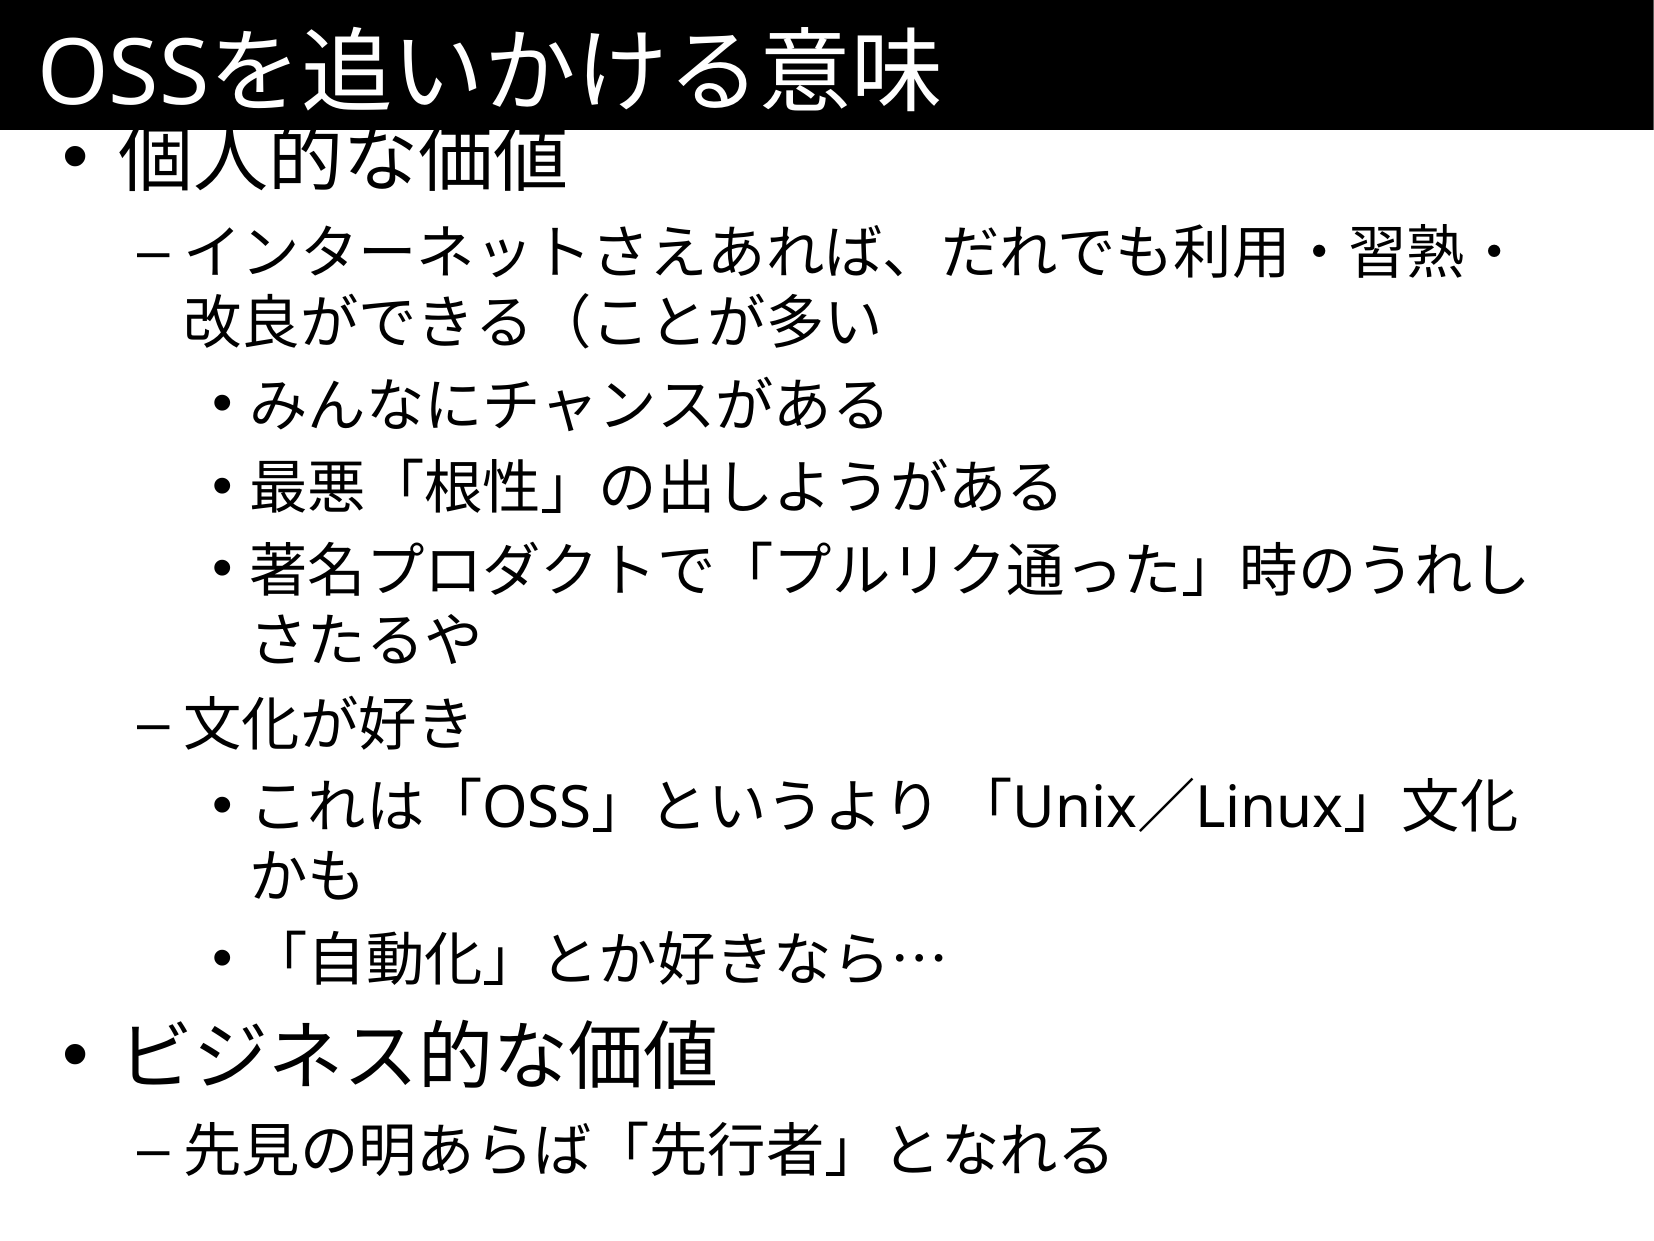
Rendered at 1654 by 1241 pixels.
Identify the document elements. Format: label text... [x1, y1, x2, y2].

list 個人的な価値 インターネットさえあれば、だれでも利用・習熟・改良ができる（ことが多い みんなにチャンスがある 最悪「根性」の出しようがある 著名プロダクトで「プルリク通った」時のうれしさたるや 文化が好き これは「OSS」というより 「Unix／Linux」文化かも 「自動化」とか好きなら… ビジネス的な価値 先見の明あらば「先行者」となれる [47, 113, 1560, 1182]
title OSSを追いかける意味 [22, 2, 1653, 133]
